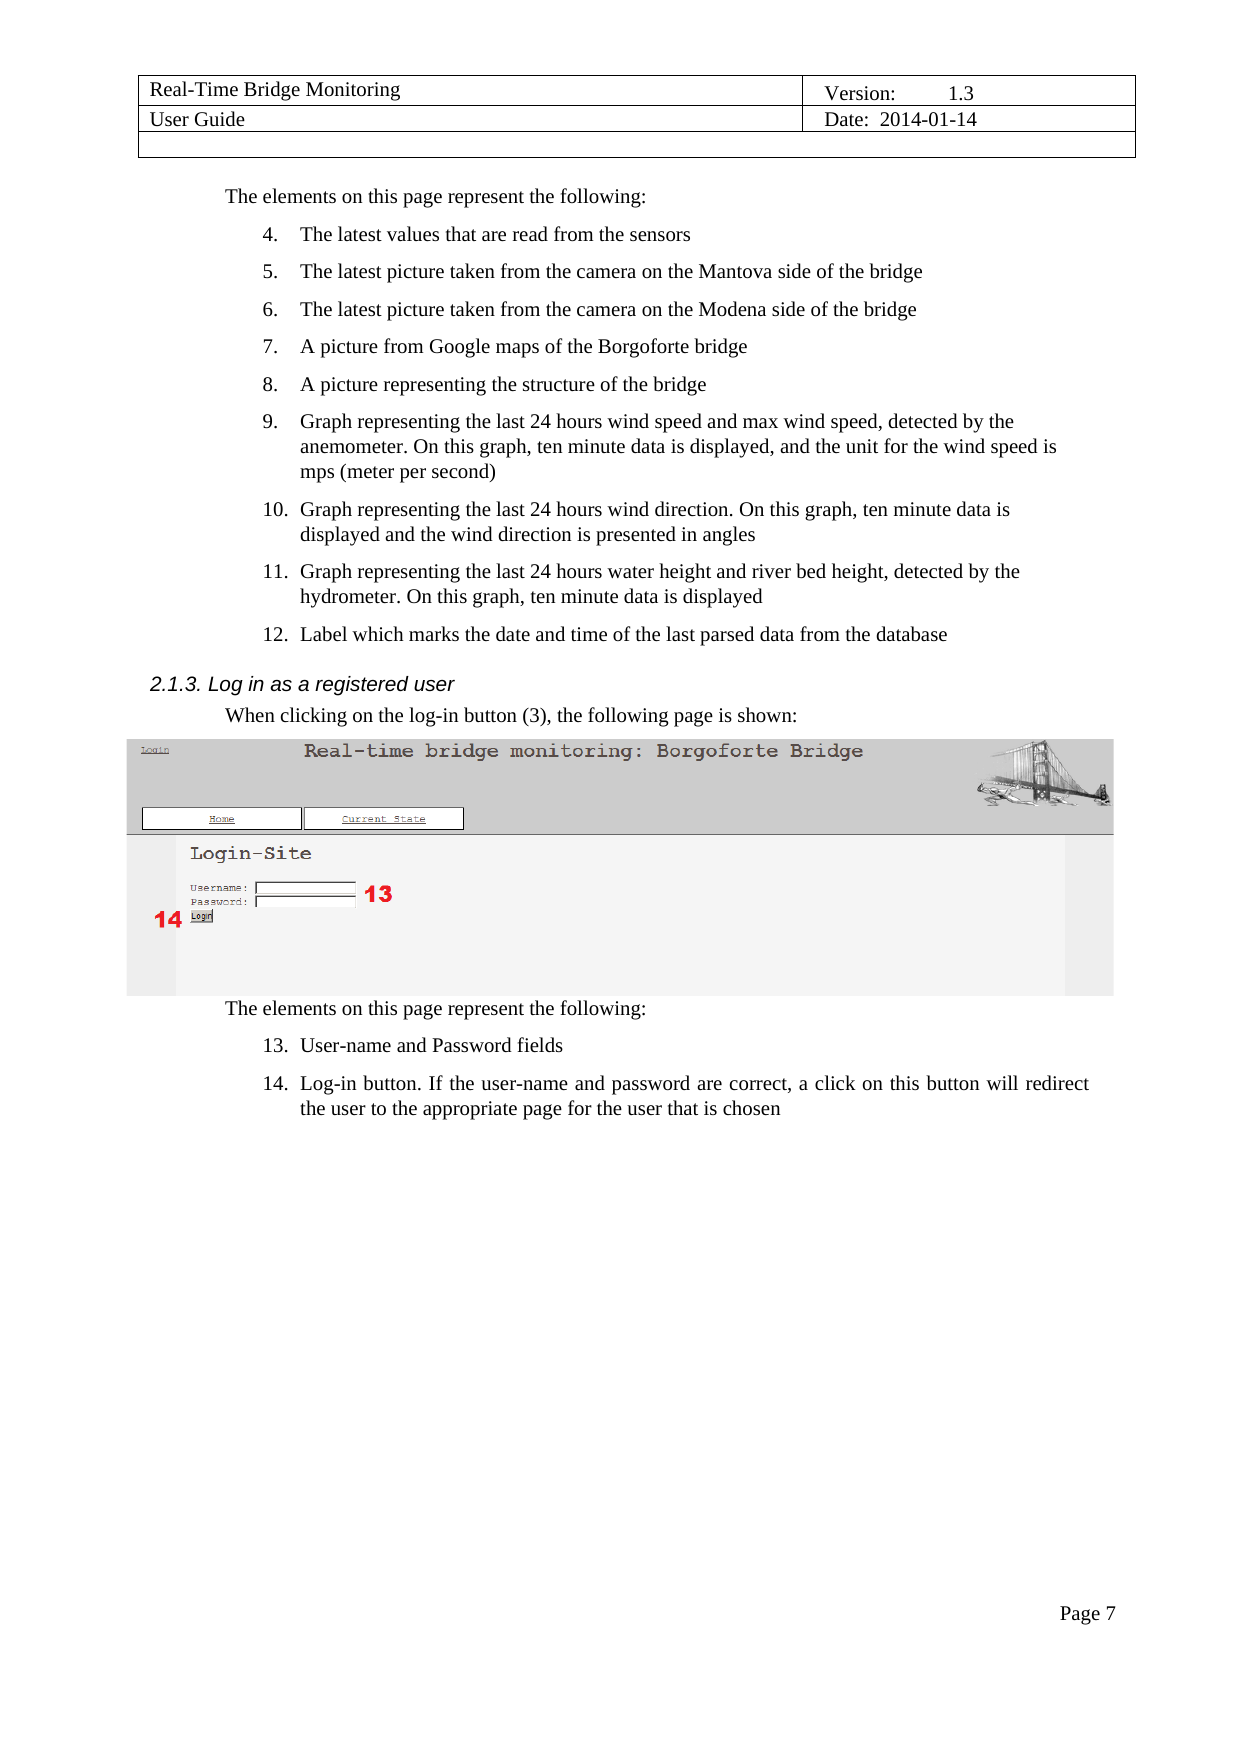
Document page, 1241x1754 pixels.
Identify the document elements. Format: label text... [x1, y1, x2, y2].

list User-name and Password fields [262, 1032, 1090, 1057]
text The elements on this page represent the following: [225, 183, 1090, 208]
text The elements on this page represent the following: [225, 996, 1090, 1019]
list A picture representing the structure of the bridge [262, 371, 1090, 396]
list Log-in button. If the user-name and password are correct, a click on this button will redirect the user to the appropriate page for the user that is chosen [262, 1069, 1090, 1119]
list The latest picture taken from the camera on the Mantova side of the bridge [262, 258, 1090, 283]
list Graph representing the last 24 hours wind direction. On this graph, ten minute data is displayed and the wind direction is presented in angles [262, 496, 1090, 546]
list The latest picture taken from the camera on the Modena side of the bridge [262, 296, 1090, 321]
subtitle 2.1.3. Log in as a registered user [150, 671, 1090, 696]
list Graph representing the last 24 hours wind speed and max wind speed, detected by the anemometer. On this graph, ten minute data is displayed, and the unit for the wind speed is mps (meter per second) [262, 408, 1090, 483]
list The latest values that are read from the sensors [262, 221, 1090, 246]
list A picture from Google maps of the Borgoforte bridge [262, 333, 1090, 358]
list Label which marks the date and time of the last parsed data from the database [262, 621, 1090, 646]
picture [126, 739, 1114, 996]
list Graph representing the last 24 hours water height and river bed height, detected by the hydrometer. On this graph, ten minute data is displayed [262, 558, 1090, 608]
text When clicking on the log-in button (3), the following page is shown: [225, 702, 1090, 727]
